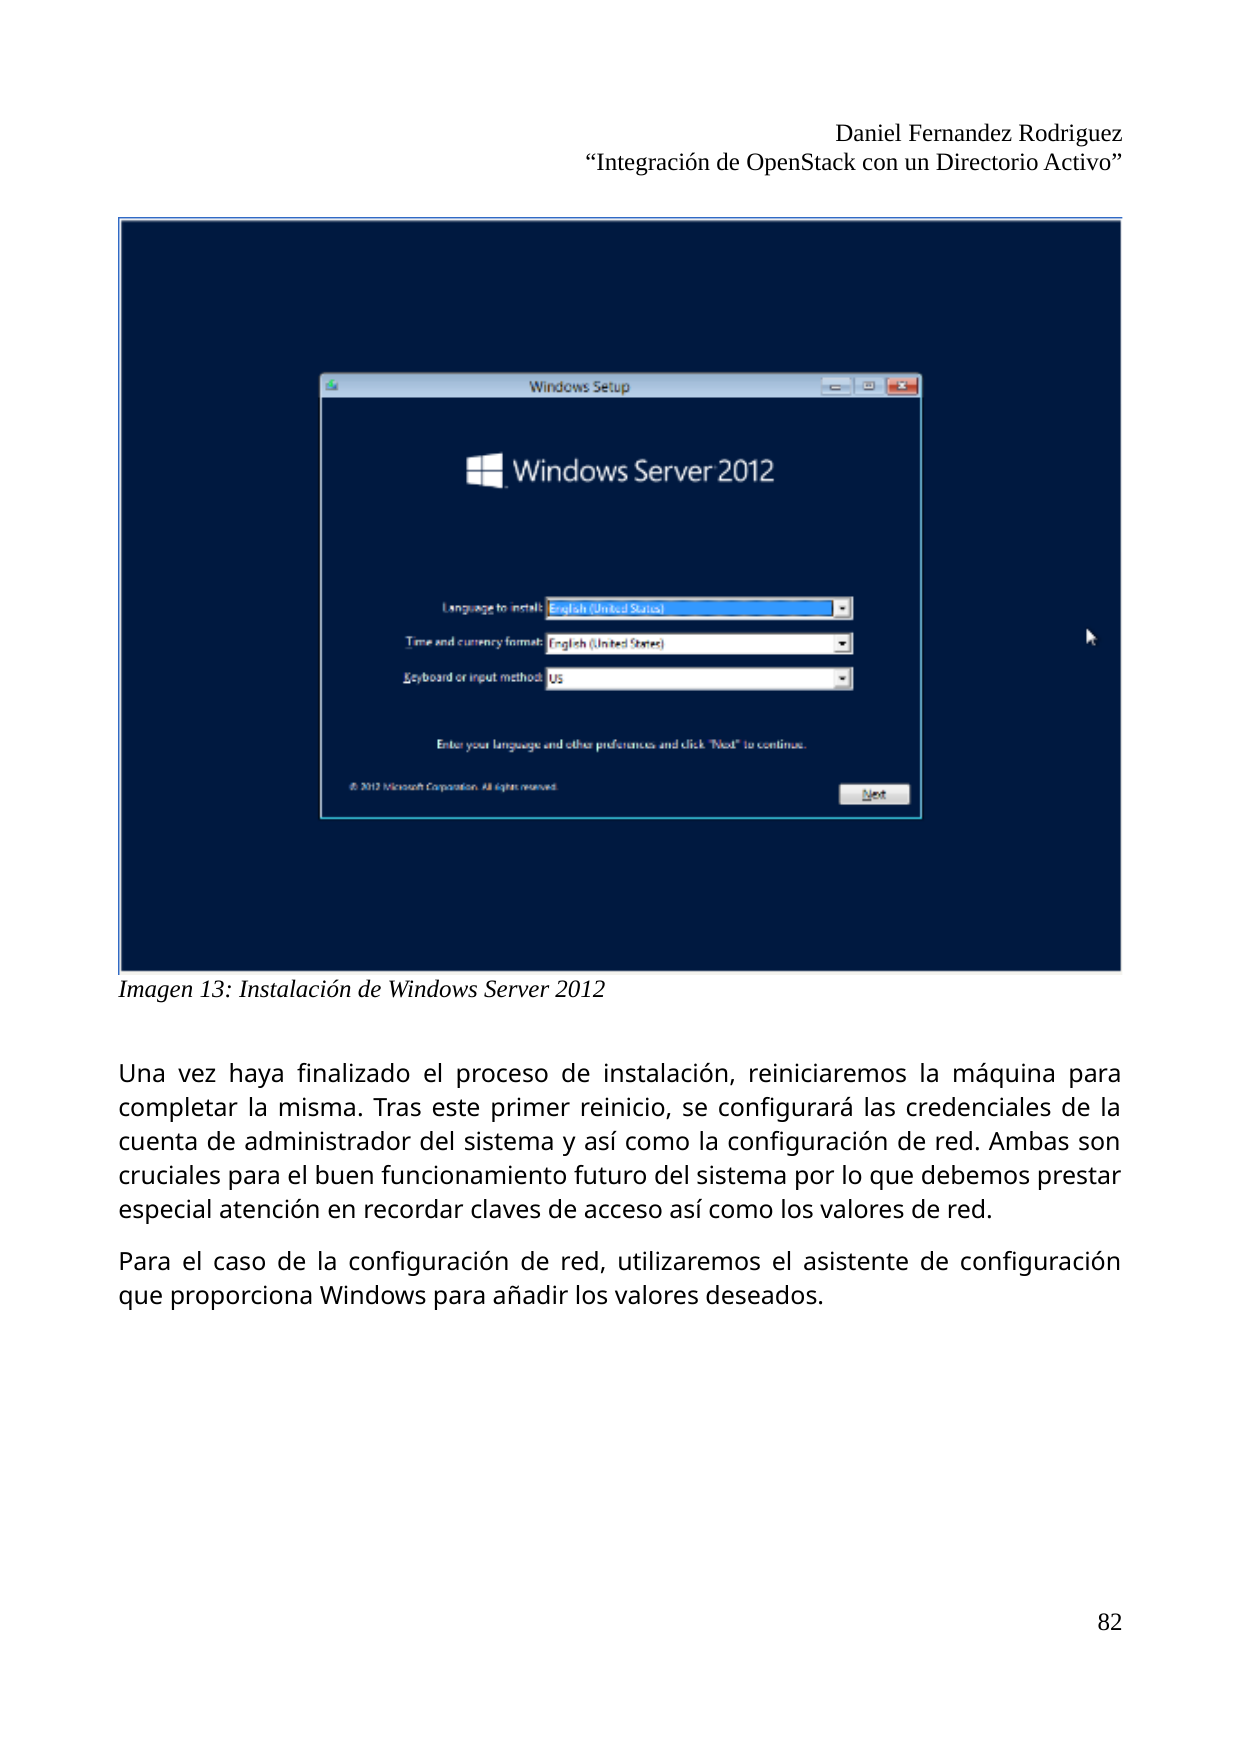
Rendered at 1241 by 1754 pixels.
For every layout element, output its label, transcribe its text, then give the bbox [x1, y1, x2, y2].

text Imagen 13: Instalación de Windows Server 2012 [118, 975, 1122, 1003]
picture [118, 217, 1123, 975]
text Una vez haya finalizado el proceso de instalación, reiniciaremos la máquina para completar la misma. Tras este primer reinicio, se configurará las credenciales de la cuenta de administrador del sistema y así como la configuración de red. Ambas son cruciales para el buen funcionamiento futuro del sistema por lo que debemos prestar especial atención en recordar claves de acceso así como los valores de red. [118, 1055, 1122, 1226]
text Para el caso de la configuración de red, utilizaremos el asistente de configuración que proporciona Windows para añadir los valores deseados. [118, 1243, 1122, 1312]
